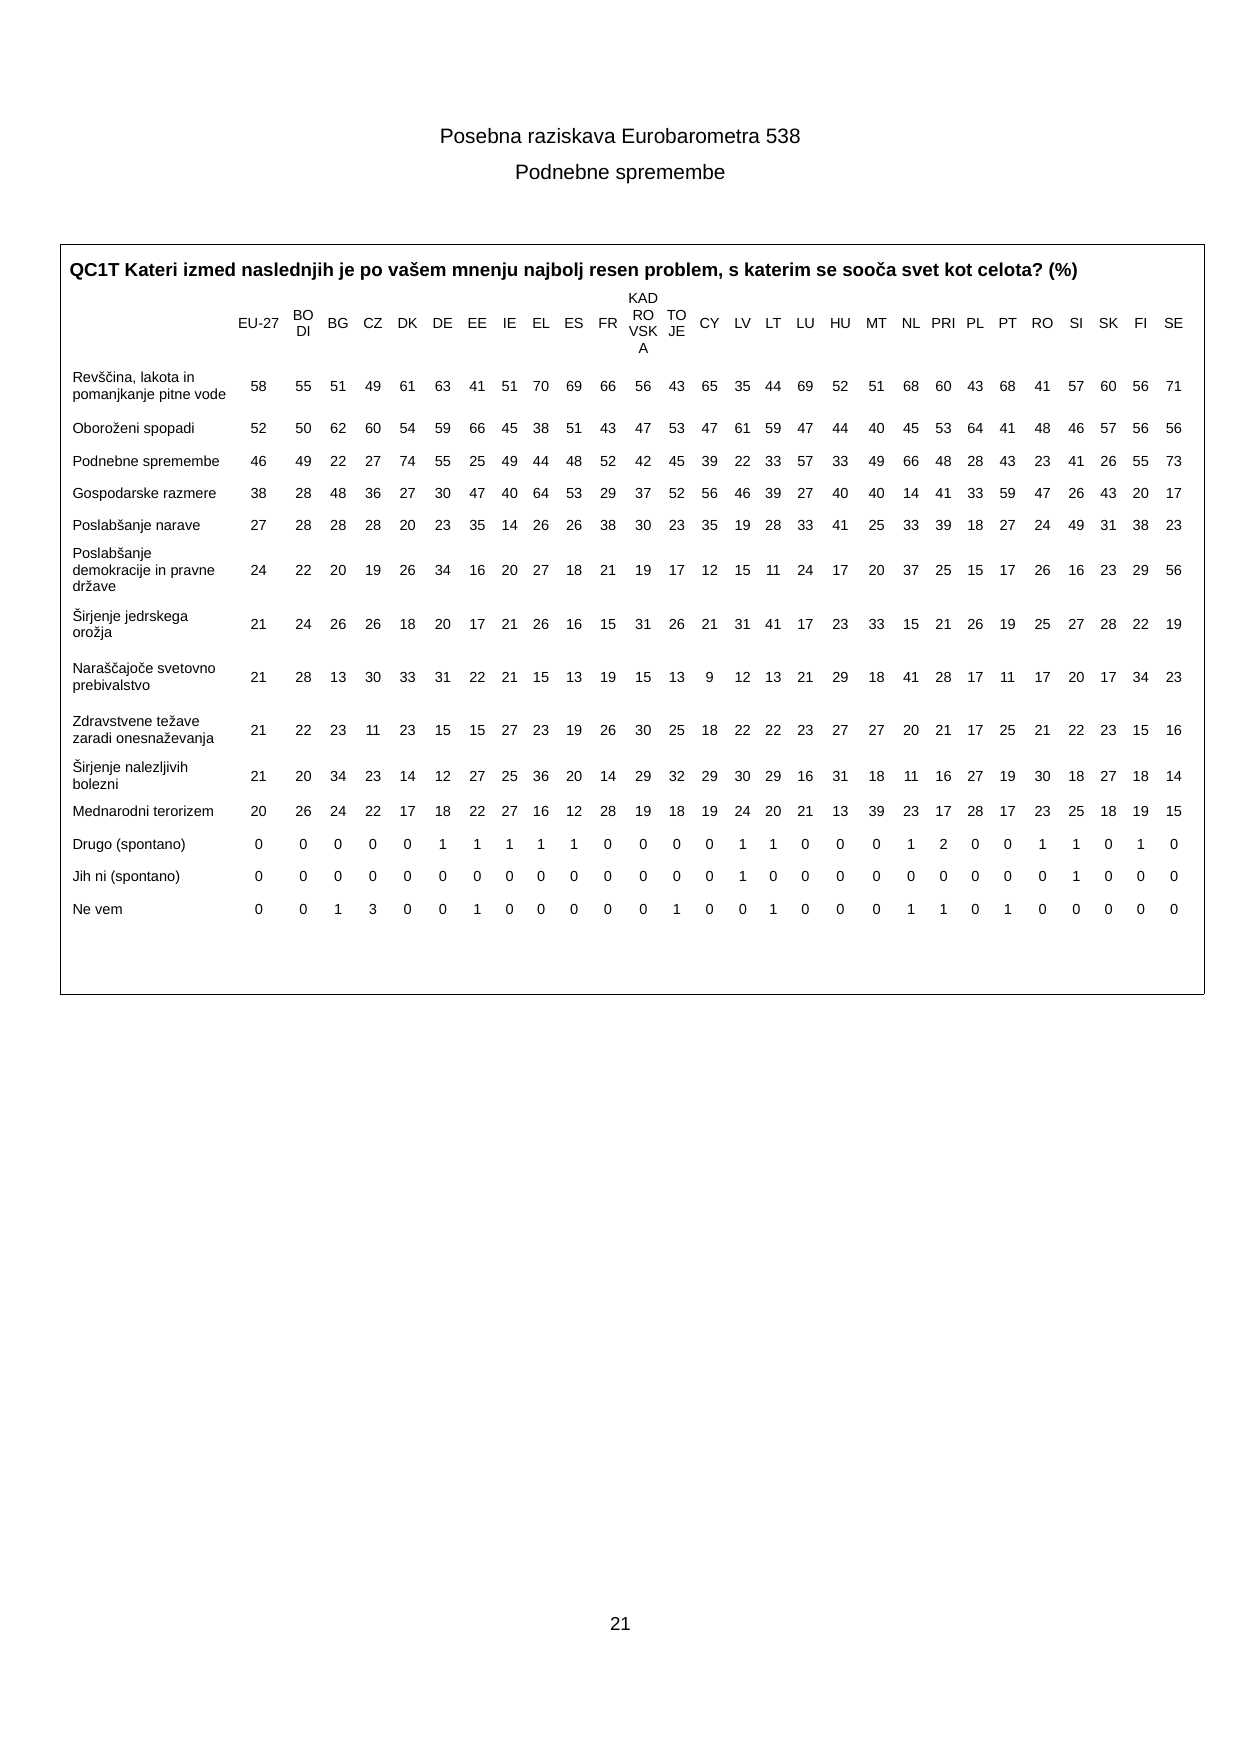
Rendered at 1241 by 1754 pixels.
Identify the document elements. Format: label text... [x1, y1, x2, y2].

table_cell 22 [356, 795, 390, 828]
table_cell 26 [525, 509, 557, 542]
table_cell Ne vem [69, 893, 231, 925]
table_cell 0 [1091, 860, 1125, 892]
table_cell 0 [1024, 860, 1061, 892]
table_header BG [320, 286, 356, 359]
table_cell 23 [1024, 795, 1061, 828]
table_cell 47 [460, 477, 494, 509]
table_cell 29 [625, 756, 661, 795]
table_cell 0 [525, 893, 557, 925]
table_cell 24 [1024, 509, 1061, 542]
table_cell 38 [525, 412, 557, 444]
table_cell 49 [286, 445, 320, 477]
table_cell 43 [991, 445, 1024, 477]
table_cell 0 [789, 860, 822, 892]
table_cell 23 [320, 703, 356, 756]
table_cell 23 [1091, 703, 1125, 756]
table_cell 16 [525, 795, 557, 828]
table_cell 60 [928, 359, 959, 412]
table_cell 64 [959, 412, 991, 444]
table_cell 41 [460, 359, 494, 412]
table_cell 28 [758, 509, 788, 542]
table_cell 25 [1061, 795, 1091, 828]
table_cell 0 [1156, 860, 1191, 892]
table_cell 38 [591, 509, 625, 542]
table_cell 45 [661, 445, 692, 477]
table_cell 36 [356, 477, 390, 509]
table_cell 25 [859, 509, 894, 542]
table_cell 0 [1156, 828, 1191, 860]
table_cell 28 [286, 477, 320, 509]
table_cell 15 [525, 651, 557, 703]
table_cell 13 [661, 651, 692, 703]
table_cell 20 [557, 756, 591, 795]
table_cell 15 [959, 542, 991, 598]
table_cell 53 [661, 412, 692, 444]
table_cell 49 [1061, 509, 1091, 542]
table_cell 0 [692, 893, 727, 925]
table_cell 21 [494, 651, 525, 703]
table_cell 23 [789, 703, 822, 756]
table_cell 40 [859, 477, 894, 509]
table_cell 0 [894, 860, 928, 892]
table_cell 0 [1061, 893, 1091, 925]
table_cell 55 [1125, 445, 1156, 477]
table_header LV [727, 286, 758, 359]
table_cell 22 [1061, 703, 1091, 756]
table_cell 14 [894, 477, 928, 509]
table_cell 19 [356, 542, 390, 598]
table_cell 28 [591, 795, 625, 828]
table_cell 16 [557, 598, 591, 651]
table_cell 47 [789, 412, 822, 444]
table_cell 35 [727, 359, 758, 412]
table_cell 0 [859, 828, 894, 860]
table_cell 17 [661, 542, 692, 598]
table_cell 1 [928, 893, 959, 925]
table_cell 16 [928, 756, 959, 795]
table_cell 53 [928, 412, 959, 444]
table_cell 43 [959, 359, 991, 412]
table_cell 28 [959, 795, 991, 828]
table_cell [1091, 925, 1125, 957]
table_cell 17 [822, 542, 858, 598]
table_cell 18 [390, 598, 425, 651]
table_cell 18 [1061, 756, 1091, 795]
table_cell 0 [390, 860, 425, 892]
table_cell 23 [425, 509, 460, 542]
table_cell Podnebne spremembe [69, 445, 231, 477]
table_cell 68 [991, 359, 1024, 412]
table_header PT [991, 286, 1024, 359]
table_cell 15 [460, 703, 494, 756]
table_cell 40 [494, 477, 525, 509]
table_cell 45 [894, 412, 928, 444]
table_cell [1024, 925, 1061, 957]
table_cell 52 [661, 477, 692, 509]
table_cell 63 [425, 359, 460, 412]
table_cell 31 [425, 651, 460, 703]
table_cell 19 [991, 756, 1024, 795]
table_cell 0 [692, 860, 727, 892]
table_cell 23 [390, 703, 425, 756]
table_cell [286, 925, 320, 957]
table_cell 0 [286, 893, 320, 925]
table_cell 21 [789, 795, 822, 828]
table_cell 30 [625, 703, 661, 756]
table_header TO JE [661, 286, 692, 359]
table_cell [1125, 925, 1156, 957]
table_cell 0 [1024, 893, 1061, 925]
table_cell 68 [894, 359, 928, 412]
table_cell 26 [959, 598, 991, 651]
table_cell 27 [460, 756, 494, 795]
table_cell 0 [859, 893, 894, 925]
table_cell 21 [591, 542, 625, 598]
table_cell 0 [661, 828, 692, 860]
table_cell 56 [692, 477, 727, 509]
table_cell 0 [494, 860, 525, 892]
table_cell 1 [1024, 828, 1061, 860]
table_cell 13 [758, 651, 788, 703]
table_cell 26 [286, 795, 320, 828]
table_cell 33 [859, 598, 894, 651]
table_cell 13 [320, 651, 356, 703]
table_cell 34 [320, 756, 356, 795]
table_cell 0 [692, 828, 727, 860]
table_cell [789, 925, 822, 957]
table_cell 12 [727, 651, 758, 703]
table_cell 25 [494, 756, 525, 795]
table_cell 0 [320, 828, 356, 860]
table_cell 1 [894, 893, 928, 925]
table_cell 23 [1091, 542, 1125, 598]
table_cell 57 [789, 445, 822, 477]
table_cell 0 [320, 860, 356, 892]
table_cell [494, 925, 525, 957]
table_cell 0 [758, 860, 788, 892]
table_cell 28 [356, 509, 390, 542]
table_cell 21 [692, 598, 727, 651]
table_cell 0 [625, 860, 661, 892]
table_cell 0 [494, 893, 525, 925]
table_cell 1 [727, 828, 758, 860]
table_cell 20 [286, 756, 320, 795]
table_cell 16 [789, 756, 822, 795]
table_cell 0 [231, 828, 286, 860]
table_cell [591, 925, 625, 957]
table_cell 46 [231, 445, 286, 477]
table_cell 1 [661, 893, 692, 925]
table_cell 33 [758, 445, 788, 477]
table_cell 1 [758, 828, 788, 860]
table_cell 27 [822, 703, 858, 756]
table_cell [859, 925, 894, 957]
table_cell 69 [789, 359, 822, 412]
table_cell 19 [1125, 795, 1156, 828]
table_cell 18 [1091, 795, 1125, 828]
table_cell 31 [727, 598, 758, 651]
table_cell 3 [356, 893, 390, 925]
table_cell 21 [928, 598, 959, 651]
table_cell 56 [1125, 359, 1156, 412]
table_cell 28 [286, 509, 320, 542]
table_cell 1 [320, 893, 356, 925]
table_cell 2 [928, 828, 959, 860]
table_header SI [1061, 286, 1091, 359]
table_cell 33 [894, 509, 928, 542]
table_cell 0 [231, 893, 286, 925]
table_cell 43 [661, 359, 692, 412]
table_cell 0 [959, 860, 991, 892]
table_cell 1 [525, 828, 557, 860]
table_cell [959, 925, 991, 957]
table_cell 15 [425, 703, 460, 756]
table_cell 49 [859, 445, 894, 477]
table_cell 23 [822, 598, 858, 651]
table_cell 47 [625, 412, 661, 444]
table_cell 20 [758, 795, 788, 828]
table_cell 74 [390, 445, 425, 477]
table_cell 22 [460, 795, 494, 828]
table_cell 41 [1024, 359, 1061, 412]
table_cell 25 [1024, 598, 1061, 651]
table_cell 69 [557, 359, 591, 412]
table_cell 11 [894, 756, 928, 795]
table_cell 64 [525, 477, 557, 509]
table_cell Gospodarske razmere [69, 477, 231, 509]
table_cell [727, 925, 758, 957]
table_cell Zdravstvene težave zaradi onesnaževanja [69, 703, 231, 756]
table_cell 21 [928, 703, 959, 756]
table_cell 1 [460, 828, 494, 860]
table_cell 41 [991, 412, 1024, 444]
table_cell [894, 925, 928, 957]
table_cell 25 [991, 703, 1024, 756]
table_cell 27 [494, 703, 525, 756]
table_cell 0 [959, 828, 991, 860]
table_cell [525, 925, 557, 957]
table_cell 61 [390, 359, 425, 412]
table_cell 0 [557, 860, 591, 892]
table_cell 19 [1156, 598, 1191, 651]
table_cell 1 [557, 828, 591, 860]
table_cell 66 [894, 445, 928, 477]
table_cell 51 [320, 359, 356, 412]
table_cell 61 [727, 412, 758, 444]
table_cell 58 [231, 359, 286, 412]
table_header SE [1156, 286, 1191, 359]
table_cell 41 [822, 509, 858, 542]
table_cell 22 [727, 703, 758, 756]
table_cell 66 [591, 359, 625, 412]
table_cell 0 [1125, 860, 1156, 892]
table_cell 59 [991, 477, 1024, 509]
table_header IE [494, 286, 525, 359]
table_header CZ [356, 286, 390, 359]
table_cell 26 [1024, 542, 1061, 598]
table_cell 26 [1091, 445, 1125, 477]
table_cell Mednarodni terorizem [69, 795, 231, 828]
table_cell 0 [959, 893, 991, 925]
table_cell 15 [727, 542, 758, 598]
table_cell 0 [591, 828, 625, 860]
table_cell 34 [425, 542, 460, 598]
table_cell 56 [1156, 542, 1191, 598]
table_cell 15 [1156, 795, 1191, 828]
table_cell 53 [557, 477, 591, 509]
table_cell 12 [557, 795, 591, 828]
table_cell 18 [692, 703, 727, 756]
table_cell 19 [625, 795, 661, 828]
table_cell 31 [625, 598, 661, 651]
table_cell 37 [625, 477, 661, 509]
table_cell 21 [231, 703, 286, 756]
table_header PRI [928, 286, 959, 359]
table_cell 23 [661, 509, 692, 542]
table_cell 24 [286, 598, 320, 651]
table_cell 11 [356, 703, 390, 756]
table_cell 27 [1091, 756, 1125, 795]
table_header HU [822, 286, 858, 359]
table_cell [991, 925, 1024, 957]
table_cell [557, 925, 591, 957]
table_cell 22 [1125, 598, 1156, 651]
table_cell 0 [390, 893, 425, 925]
table_cell 30 [356, 651, 390, 703]
table_cell Oboroženi spopadi [69, 412, 231, 444]
table_cell 24 [727, 795, 758, 828]
table_cell 11 [991, 651, 1024, 703]
table_cell 1 [727, 860, 758, 892]
table_cell 39 [859, 795, 894, 828]
table_cell 19 [557, 703, 591, 756]
table_cell 27 [525, 542, 557, 598]
table_cell 25 [460, 445, 494, 477]
table_cell 33 [390, 651, 425, 703]
table_cell 21 [231, 651, 286, 703]
table_cell 57 [1061, 359, 1091, 412]
table_cell 57 [1091, 412, 1125, 444]
table_cell [390, 925, 425, 957]
table_cell 16 [1156, 703, 1191, 756]
table_cell 20 [494, 542, 525, 598]
table_cell 33 [789, 509, 822, 542]
table_header LU [789, 286, 822, 359]
table_cell 0 [928, 860, 959, 892]
table_cell 20 [894, 703, 928, 756]
table_cell 33 [822, 445, 858, 477]
table_cell 19 [692, 795, 727, 828]
table_header LT [758, 286, 788, 359]
table_cell 17 [1091, 651, 1125, 703]
table_cell 0 [625, 893, 661, 925]
table_cell 48 [320, 477, 356, 509]
table_cell 55 [286, 359, 320, 412]
table_cell 17 [460, 598, 494, 651]
table_cell 41 [1061, 445, 1091, 477]
table_cell 17 [991, 542, 1024, 598]
table_cell 14 [1156, 756, 1191, 795]
table_cell 11 [758, 542, 788, 598]
table_cell 20 [320, 542, 356, 598]
table_cell 17 [991, 795, 1024, 828]
table_cell 32 [661, 756, 692, 795]
table_cell 0 [460, 860, 494, 892]
table_cell [822, 925, 858, 957]
table_header NL [894, 286, 928, 359]
table_cell 0 [591, 860, 625, 892]
table_cell 25 [661, 703, 692, 756]
table_cell 0 [1091, 893, 1125, 925]
table_header FI [1125, 286, 1156, 359]
table_cell 56 [1125, 412, 1156, 444]
table_cell 0 [661, 860, 692, 892]
table_cell 20 [390, 509, 425, 542]
table_header EU-27 [231, 286, 286, 359]
table_cell 0 [1091, 828, 1125, 860]
table_cell 27 [231, 509, 286, 542]
table_cell 26 [390, 542, 425, 598]
table_cell 60 [356, 412, 390, 444]
table_cell 62 [320, 412, 356, 444]
table_cell 0 [1156, 893, 1191, 925]
table_cell 28 [1091, 598, 1125, 651]
table_header EE [460, 286, 494, 359]
table_cell 43 [591, 412, 625, 444]
table_cell 0 [822, 828, 858, 860]
table_cell 20 [425, 598, 460, 651]
table_cell 41 [758, 598, 788, 651]
table_cell 42 [625, 445, 661, 477]
table_cell 47 [692, 412, 727, 444]
table_cell 19 [727, 509, 758, 542]
table_cell 0 [425, 893, 460, 925]
table_cell 27 [859, 703, 894, 756]
table_header PL [959, 286, 991, 359]
table_cell 51 [494, 359, 525, 412]
table_cell [928, 925, 959, 957]
table_cell 1 [494, 828, 525, 860]
table_cell 0 [286, 828, 320, 860]
table_cell 50 [286, 412, 320, 444]
table_cell 56 [625, 359, 661, 412]
table_cell 43 [1091, 477, 1125, 509]
table_cell 26 [320, 598, 356, 651]
table_cell 73 [1156, 445, 1191, 477]
table_cell 31 [822, 756, 858, 795]
table_cell 1 [991, 893, 1024, 925]
table_cell 52 [231, 412, 286, 444]
table_cell 49 [494, 445, 525, 477]
table_cell 15 [625, 651, 661, 703]
table_cell 0 [557, 893, 591, 925]
table_cell 18 [425, 795, 460, 828]
table_cell 16 [460, 542, 494, 598]
table_cell [692, 925, 727, 957]
table_cell 17 [789, 598, 822, 651]
table_cell 0 [591, 893, 625, 925]
table_cell 18 [959, 509, 991, 542]
table_cell 31 [1091, 509, 1125, 542]
table_cell 26 [591, 703, 625, 756]
table_cell 20 [859, 542, 894, 598]
table_cell Poslabšanje demokracije in pravne države [69, 542, 231, 598]
table_cell 70 [525, 359, 557, 412]
table_cell 22 [758, 703, 788, 756]
table_cell 18 [859, 756, 894, 795]
table_cell 18 [1125, 756, 1156, 795]
table_cell 24 [789, 542, 822, 598]
table_cell 30 [425, 477, 460, 509]
table_cell 18 [859, 651, 894, 703]
table_cell 0 [727, 893, 758, 925]
table_cell 27 [390, 477, 425, 509]
table_cell 40 [822, 477, 858, 509]
table_cell 52 [822, 359, 858, 412]
table_cell 24 [320, 795, 356, 828]
table_cell [661, 925, 692, 957]
table_cell 18 [557, 542, 591, 598]
table_cell 17 [959, 703, 991, 756]
table_cell 26 [557, 509, 591, 542]
table_cell 29 [692, 756, 727, 795]
table_cell 9 [692, 651, 727, 703]
table_cell 0 [390, 828, 425, 860]
table_cell [758, 925, 788, 957]
table_cell 15 [894, 598, 928, 651]
table_cell Naraščajoče svetovno prebivalstvo [69, 651, 231, 703]
table_cell [425, 925, 460, 957]
table_cell Revščina, lakota in pomanjkanje pitne vode [69, 359, 231, 412]
table_cell 71 [1156, 359, 1191, 412]
table_cell 12 [425, 756, 460, 795]
table_cell 27 [959, 756, 991, 795]
table_cell 18 [661, 795, 692, 828]
table_cell 23 [1156, 651, 1191, 703]
table_cell 47 [1024, 477, 1061, 509]
table_cell 20 [1061, 651, 1091, 703]
table_cell 1 [425, 828, 460, 860]
table_cell 16 [1061, 542, 1091, 598]
table_cell 21 [231, 598, 286, 651]
table_cell 29 [822, 651, 858, 703]
table_cell 17 [928, 795, 959, 828]
table_cell 29 [758, 756, 788, 795]
table_cell 22 [286, 703, 320, 756]
table_cell 59 [425, 412, 460, 444]
table_cell 35 [460, 509, 494, 542]
table_cell 27 [356, 445, 390, 477]
table_cell 13 [822, 795, 858, 828]
table_cell 0 [286, 860, 320, 892]
table_header KADROVSKA [625, 286, 661, 359]
table_cell 28 [959, 445, 991, 477]
table_cell 19 [591, 651, 625, 703]
table_cell 44 [822, 412, 858, 444]
table_cell 0 [991, 828, 1024, 860]
table_cell 49 [356, 359, 390, 412]
table_cell 24 [231, 542, 286, 598]
table_cell [356, 925, 390, 957]
table_cell 30 [625, 509, 661, 542]
table_cell 22 [460, 651, 494, 703]
table_header FR [591, 286, 625, 359]
table_cell 25 [928, 542, 959, 598]
table_cell 48 [928, 445, 959, 477]
table_cell 19 [991, 598, 1024, 651]
table_cell 0 [1125, 893, 1156, 925]
table_cell 44 [758, 359, 788, 412]
table_cell 21 [1024, 703, 1061, 756]
table_cell 22 [320, 445, 356, 477]
table_cell 59 [758, 412, 788, 444]
table_cell 60 [1091, 359, 1125, 412]
table_cell 45 [494, 412, 525, 444]
table_header BODI [286, 286, 320, 359]
table_cell 38 [1125, 509, 1156, 542]
table_cell [625, 925, 661, 957]
table_header MT [859, 286, 894, 359]
table_cell 1 [460, 893, 494, 925]
table_cell 27 [494, 795, 525, 828]
table_cell 28 [320, 509, 356, 542]
table_header DK [390, 286, 425, 359]
table_cell 38 [231, 477, 286, 509]
table_cell 1 [1061, 860, 1091, 892]
table_cell 19 [625, 542, 661, 598]
table_header ES [557, 286, 591, 359]
table_cell 27 [789, 477, 822, 509]
table_cell 46 [727, 477, 758, 509]
table_cell 30 [727, 756, 758, 795]
table_cell Jih ni (spontano) [69, 860, 231, 892]
table_cell 1 [894, 828, 928, 860]
table_header EL [525, 286, 557, 359]
table_cell 30 [1024, 756, 1061, 795]
text QC1T Kateri izmed naslednjih je po vašem mnenju najbolj resen problem, s katerim se sooča svet kot celota? (%) [69, 259, 1195, 281]
table_cell 17 [1156, 477, 1191, 509]
table_cell 26 [661, 598, 692, 651]
table_cell 27 [991, 509, 1024, 542]
table_cell 23 [356, 756, 390, 795]
table_cell 22 [286, 542, 320, 598]
table_cell 1 [1125, 828, 1156, 860]
table_cell 21 [494, 598, 525, 651]
table_cell 0 [859, 860, 894, 892]
table_cell Drugo (spontano) [69, 828, 231, 860]
table_cell 0 [625, 828, 661, 860]
table_cell 0 [525, 860, 557, 892]
table_cell 17 [1024, 651, 1061, 703]
table_cell 48 [1024, 412, 1061, 444]
table_cell 26 [1061, 477, 1091, 509]
table_cell 48 [557, 445, 591, 477]
table_cell 12 [692, 542, 727, 598]
table_cell 1 [1061, 828, 1091, 860]
table_cell 14 [494, 509, 525, 542]
table_cell [320, 925, 356, 957]
table_cell 34 [1125, 651, 1156, 703]
table_cell 13 [557, 651, 591, 703]
table_cell 0 [356, 828, 390, 860]
table_cell 54 [390, 412, 425, 444]
table_cell 41 [928, 477, 959, 509]
table_cell 15 [591, 598, 625, 651]
table_cell 17 [390, 795, 425, 828]
table_cell [460, 925, 494, 957]
table_cell 0 [231, 860, 286, 892]
table_header DE [425, 286, 460, 359]
table_cell 0 [789, 893, 822, 925]
table_cell [1156, 925, 1191, 957]
table_cell 23 [1156, 509, 1191, 542]
table_cell 20 [231, 795, 286, 828]
table_cell 23 [525, 703, 557, 756]
table_cell 0 [356, 860, 390, 892]
table_header [69, 286, 231, 359]
table_cell 65 [692, 359, 727, 412]
table_cell 0 [822, 860, 858, 892]
table_cell [1061, 925, 1091, 957]
table_cell 44 [525, 445, 557, 477]
table_cell 1 [758, 893, 788, 925]
table_cell 51 [859, 359, 894, 412]
table_cell 35 [692, 509, 727, 542]
table_cell [231, 925, 286, 957]
table_cell 39 [758, 477, 788, 509]
table_cell Širjenje jedrskega orožja [69, 598, 231, 651]
table_cell [69, 925, 231, 957]
table_cell 28 [928, 651, 959, 703]
table_header RO [1024, 286, 1061, 359]
table_cell 56 [1156, 412, 1191, 444]
table_cell 14 [591, 756, 625, 795]
table_cell Širjenje nalezljivih bolezni [69, 756, 231, 795]
table_cell 39 [692, 445, 727, 477]
table_header SK [1091, 286, 1125, 359]
table_cell 26 [356, 598, 390, 651]
table_cell 66 [460, 412, 494, 444]
table_cell 15 [1125, 703, 1156, 756]
table_cell 21 [789, 651, 822, 703]
table_cell 55 [425, 445, 460, 477]
table_cell 41 [894, 651, 928, 703]
table_cell 21 [231, 756, 286, 795]
table_cell 39 [928, 509, 959, 542]
table_cell 23 [1024, 445, 1061, 477]
table_cell 0 [789, 828, 822, 860]
table_cell 0 [822, 893, 858, 925]
table_cell 36 [525, 756, 557, 795]
table_cell 26 [525, 598, 557, 651]
table_cell 20 [1125, 477, 1156, 509]
table_cell 33 [959, 477, 991, 509]
table_cell 52 [591, 445, 625, 477]
table_cell Poslabšanje narave [69, 509, 231, 542]
table_cell 0 [991, 860, 1024, 892]
table_cell 27 [1061, 598, 1091, 651]
table_cell 22 [727, 445, 758, 477]
table_cell 51 [557, 412, 591, 444]
table_cell 29 [591, 477, 625, 509]
table_cell 29 [1125, 542, 1156, 598]
table_cell 46 [1061, 412, 1091, 444]
table_header CY [692, 286, 727, 359]
table_cell 17 [959, 651, 991, 703]
table_cell 37 [894, 542, 928, 598]
table_cell 28 [286, 651, 320, 703]
table_cell 23 [894, 795, 928, 828]
table_cell 14 [390, 756, 425, 795]
table_cell 0 [425, 860, 460, 892]
table_cell 40 [859, 412, 894, 444]
